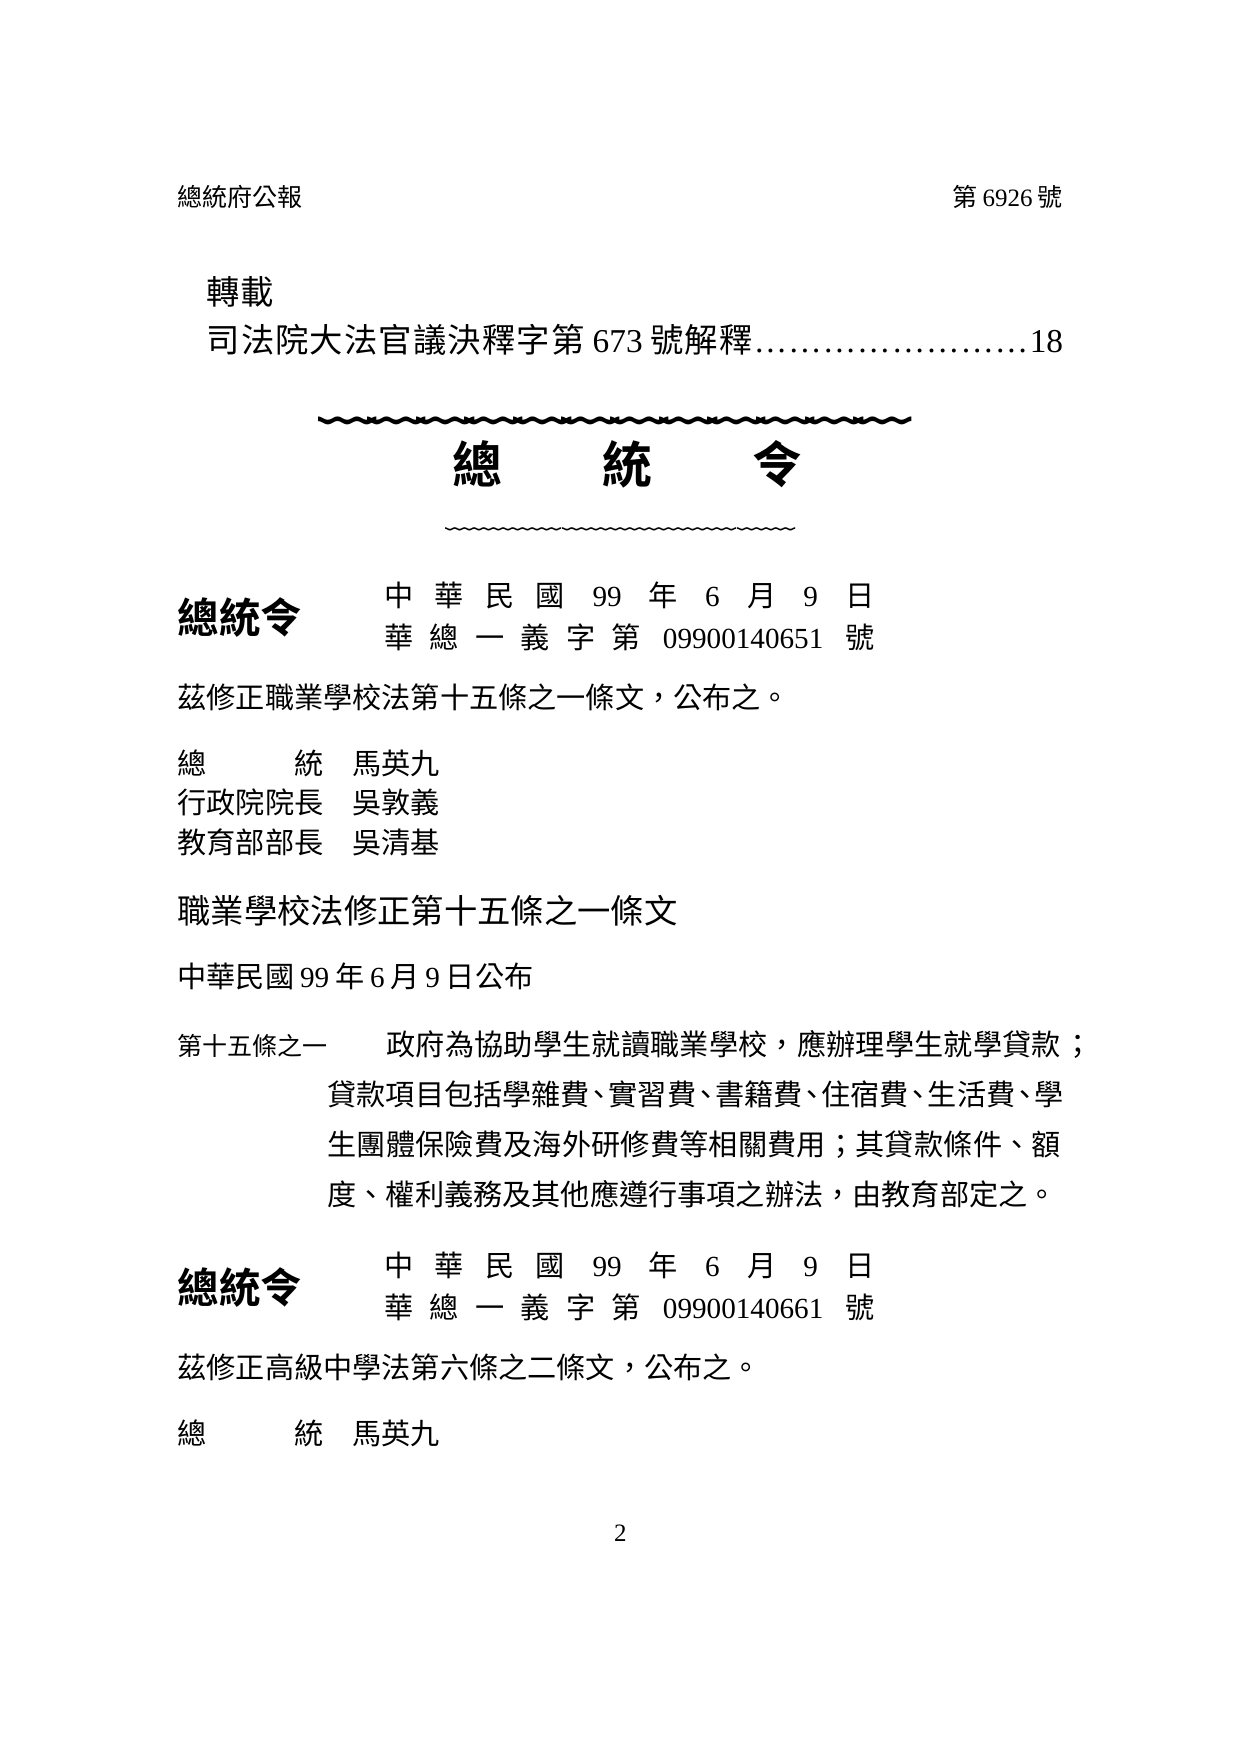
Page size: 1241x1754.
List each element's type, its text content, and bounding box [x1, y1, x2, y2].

table_header 總統令 [174, 1241, 381, 1329]
table_header 總統令 [174, 571, 381, 659]
text 教育部部長 吳清基 [177, 822, 1063, 861]
text 總 統 馬英九 [177, 1412, 1063, 1452]
text 中華民國99年6月9日公布 [177, 951, 1063, 997]
text 司法院大法官議決釋字第673號解釋……………………18 [206, 314, 1063, 362]
text ﹏﹏﹏﹏﹏﹏﹏﹏﹏﹏﹏﹏ [177, 400, 1063, 425]
text ﹏﹏﹏﹏﹏﹏﹏﹏﹏﹏﹏﹏ [177, 508, 1063, 533]
text 總 統 令 [192, 437, 1063, 496]
text 轉載 [206, 266, 1063, 314]
text 職業學校法修正第十五條之一條文 [177, 886, 1063, 932]
table_header 中華民國99年6月9日 華總一義字第09900140651號 [381, 571, 877, 659]
text 總 統 馬英九 [177, 743, 1063, 782]
text 第十五條之一 政府為協助學生就讀職業學校，應辦理學生就學貸款；貸款項目包括學雜費、實習費、書籍費、住宿費、生活費、學生團體保險費及海外研修費等相關費用；其貸款條件、額度、權利義務及其他應遵行事項之辦法，由教育部定之。 [177, 1016, 1063, 1216]
table_header 中華民國99年6月9日 華總一義字第09900140661號 [381, 1241, 877, 1329]
text 茲修正職業學校法第十五條之一條文，公布之。 [177, 672, 1063, 718]
text 茲修正高級中學法第六條之二條文，公布之。 [177, 1342, 1063, 1387]
text 行政院院長 吳敦義 [177, 782, 1063, 822]
